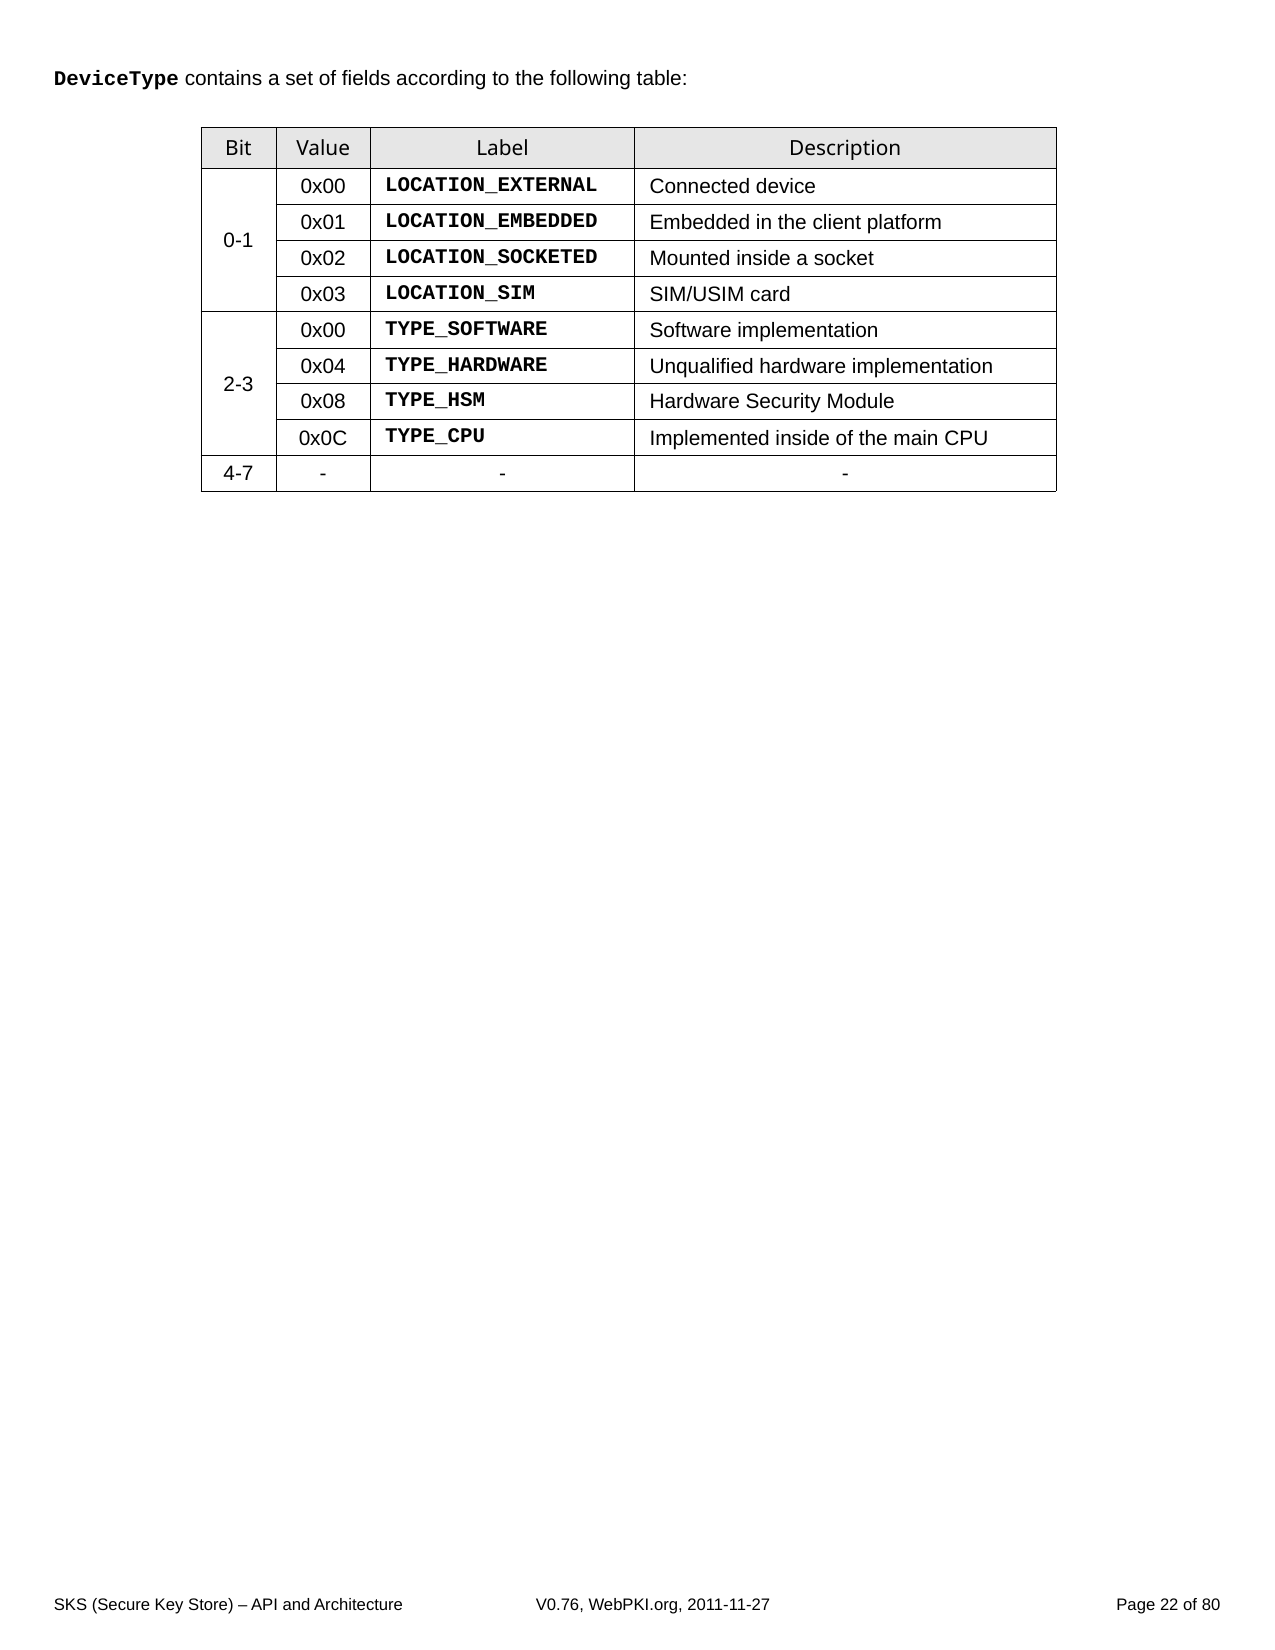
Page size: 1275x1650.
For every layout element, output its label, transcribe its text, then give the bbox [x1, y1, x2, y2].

table_cell SIM/USIM card [635, 277, 1056, 311]
table_cell 0x08 [277, 384, 370, 419]
table_header Value [277, 128, 370, 168]
table_cell - [371, 456, 634, 491]
table_cell LOCATION_SOCKETED [371, 241, 634, 276]
table_cell 0x0C [277, 420, 370, 455]
table_cell TYPE_HARDWARE [371, 349, 634, 383]
table_header Bit [202, 128, 276, 168]
table_cell TYPE_SOFTWARE [371, 312, 634, 347]
table_cell 0x00 [277, 169, 370, 204]
table_cell Implemented inside of the main CPU [635, 420, 1056, 455]
table_cell TYPE_CPU [371, 420, 634, 455]
table_cell Mounted inside a socket [635, 241, 1056, 276]
table_cell Software implementation [635, 312, 1056, 347]
table_cell 0x01 [277, 205, 370, 239]
table_header Label [371, 128, 634, 168]
table_cell LOCATION_EXTERNAL [371, 169, 634, 204]
table_cell - [277, 456, 370, 491]
table_cell Connected device [635, 169, 1056, 204]
text DeviceType contains a set of fields according to the following table: [54, 66, 1221, 116]
table_cell Unqualified hardware implementation [635, 349, 1056, 383]
table_cell 0x02 [277, 241, 370, 276]
table_cell 0x04 [277, 349, 370, 383]
table_cell LOCATION_SIM [371, 277, 634, 311]
table_cell 0x00 [277, 312, 370, 347]
table_cell 2‑3 [202, 312, 276, 455]
table_cell 0x03 [277, 277, 370, 311]
table_cell TYPE_HSM [371, 384, 634, 419]
table_cell - [635, 456, 1056, 491]
table_cell Hardware Security Module [635, 384, 1056, 419]
table_cell 0‑1 [202, 169, 276, 311]
table_header Description [635, 128, 1056, 168]
table_cell LOCATION_EMBEDDED [371, 205, 634, 239]
table_cell Embedded in the client platform [635, 205, 1056, 239]
table_cell 4‑7 [202, 456, 276, 491]
